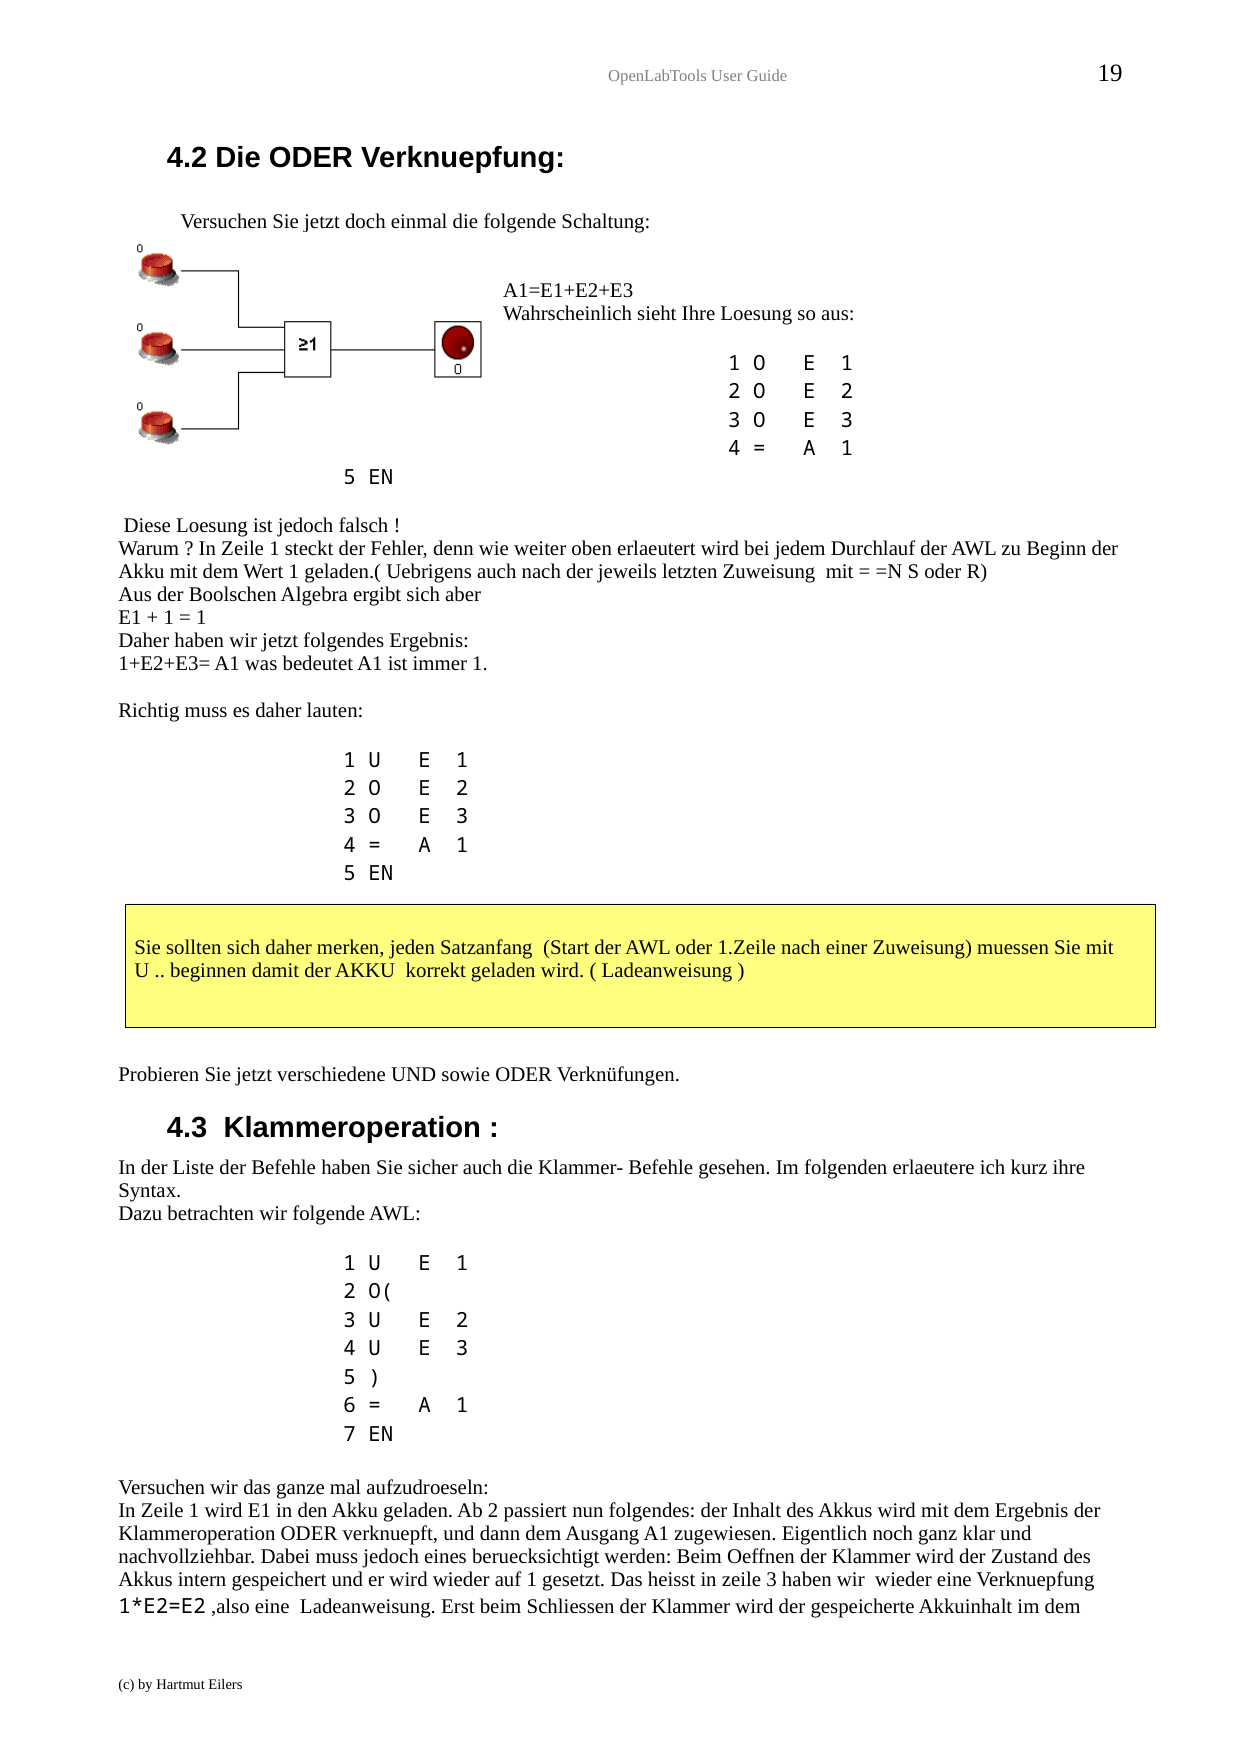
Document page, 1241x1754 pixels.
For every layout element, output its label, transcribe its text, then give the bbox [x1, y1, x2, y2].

picture [120, 232, 503, 460]
text Daher haben wir jetzt folgendes Ergebnis: [118, 629, 1122, 652]
text 7 EN [118, 1419, 1122, 1447]
text In Zeile 1 wird E1 in den Akku geladen. Ab 2 passiert nun folgendes: der Inhalt des Akkus wird mit dem Ergebnis der Klammeroperation ODER verknuepft, und dann dem Ausgang A1 zugewiesen. Eigentlich noch ganz klar und nachvollziehbar. Dabei muss jedoch eines beruecksichtigt werden: Beim Oeffnen der Klammer wird der Zustand des Akkus intern gespeichert und er wird wieder auf 1 gesetzt. Das heisst in zeile 3 haben wir wieder eine Verknuepfung 1*E2=E2 ,also eine Ladeanweisung. Erst beim Schliessen der Klammer wird der gespeicherte Akkuinhalt im dem [118, 1499, 1122, 1620]
text 5 EN [118, 462, 1122, 490]
text 3 U E 2 [118, 1305, 1122, 1333]
text 1 U E 1 [118, 745, 1122, 773]
text Versuchen Sie jetzt doch einmal die folgende Schaltung: [118, 209, 1122, 233]
text 4 U E 3 [118, 1333, 1122, 1362]
subtitle 4.3 Klammeroperation : [118, 1111, 1122, 1143]
text 3 O E 3 [503, 405, 1122, 433]
text 5 EN [118, 858, 1122, 887]
text 6 = A 1 [118, 1390, 1122, 1419]
text 2 O E 2 [118, 773, 1122, 802]
text 1+E2+E3= A1 was bedeutet A1 ist immer 1. [118, 652, 1122, 675]
text In der Liste der Befehle haben Sie sicher auch die Klammer- Befehle gesehen. Im folgenden erlaeutere ich kurz ihre Syntax. Dazu betrachten wir folgende AWL: [118, 1156, 1122, 1225]
text Diese Loesung ist jedoch falsch ! Warum ? In Zeile 1 steckt der Fehler, denn wie weiter oben erlaeutert wird bei jedem Durchlauf der AWL zu Beginn der Akku mit dem Wert 1 geladen.( Uebrigens auch nach der jeweils letzten Zuweisung mit = =N S oder R) Aus der Boolschen Algebra ergibt sich aber [118, 513, 1122, 606]
text Richtig muss es daher lauten: [118, 698, 1122, 722]
text 3 O E 3 [118, 802, 1122, 830]
text Probieren Sie jetzt verschiedene UND sowie ODER Verknüfungen. [118, 1062, 1122, 1086]
text 2 O( [118, 1277, 1122, 1305]
text 5 ) [118, 1362, 1122, 1390]
text 2 O E 2 [503, 377, 1122, 405]
text Versuchen wir das ganze mal aufzudroeseln: [118, 1476, 1122, 1499]
text E1 + 1 = 1 [118, 606, 1122, 629]
text 1 U E 1 [118, 1248, 1122, 1277]
text 1 O E 1 [503, 348, 1122, 377]
text 4 = A 1 [118, 433, 1122, 462]
text Sie sollten sich daher merken, jeden Satzanfang (Start der AWL oder 1.Zeile nach einer Zuweisung) muessen Sie mit U .. beginnen damit der AKKU korrekt geladen wird. ( Ladeanweisung ) [134, 936, 1146, 982]
text Wahrscheinlich sieht Ihre Loesung so aus: [503, 302, 1122, 325]
text 4 = A 1 [118, 830, 1122, 858]
text A1=E1+E2+E3 [503, 279, 1122, 302]
subtitle 4.2 Die ODER Verknuepfung: [118, 141, 1122, 174]
